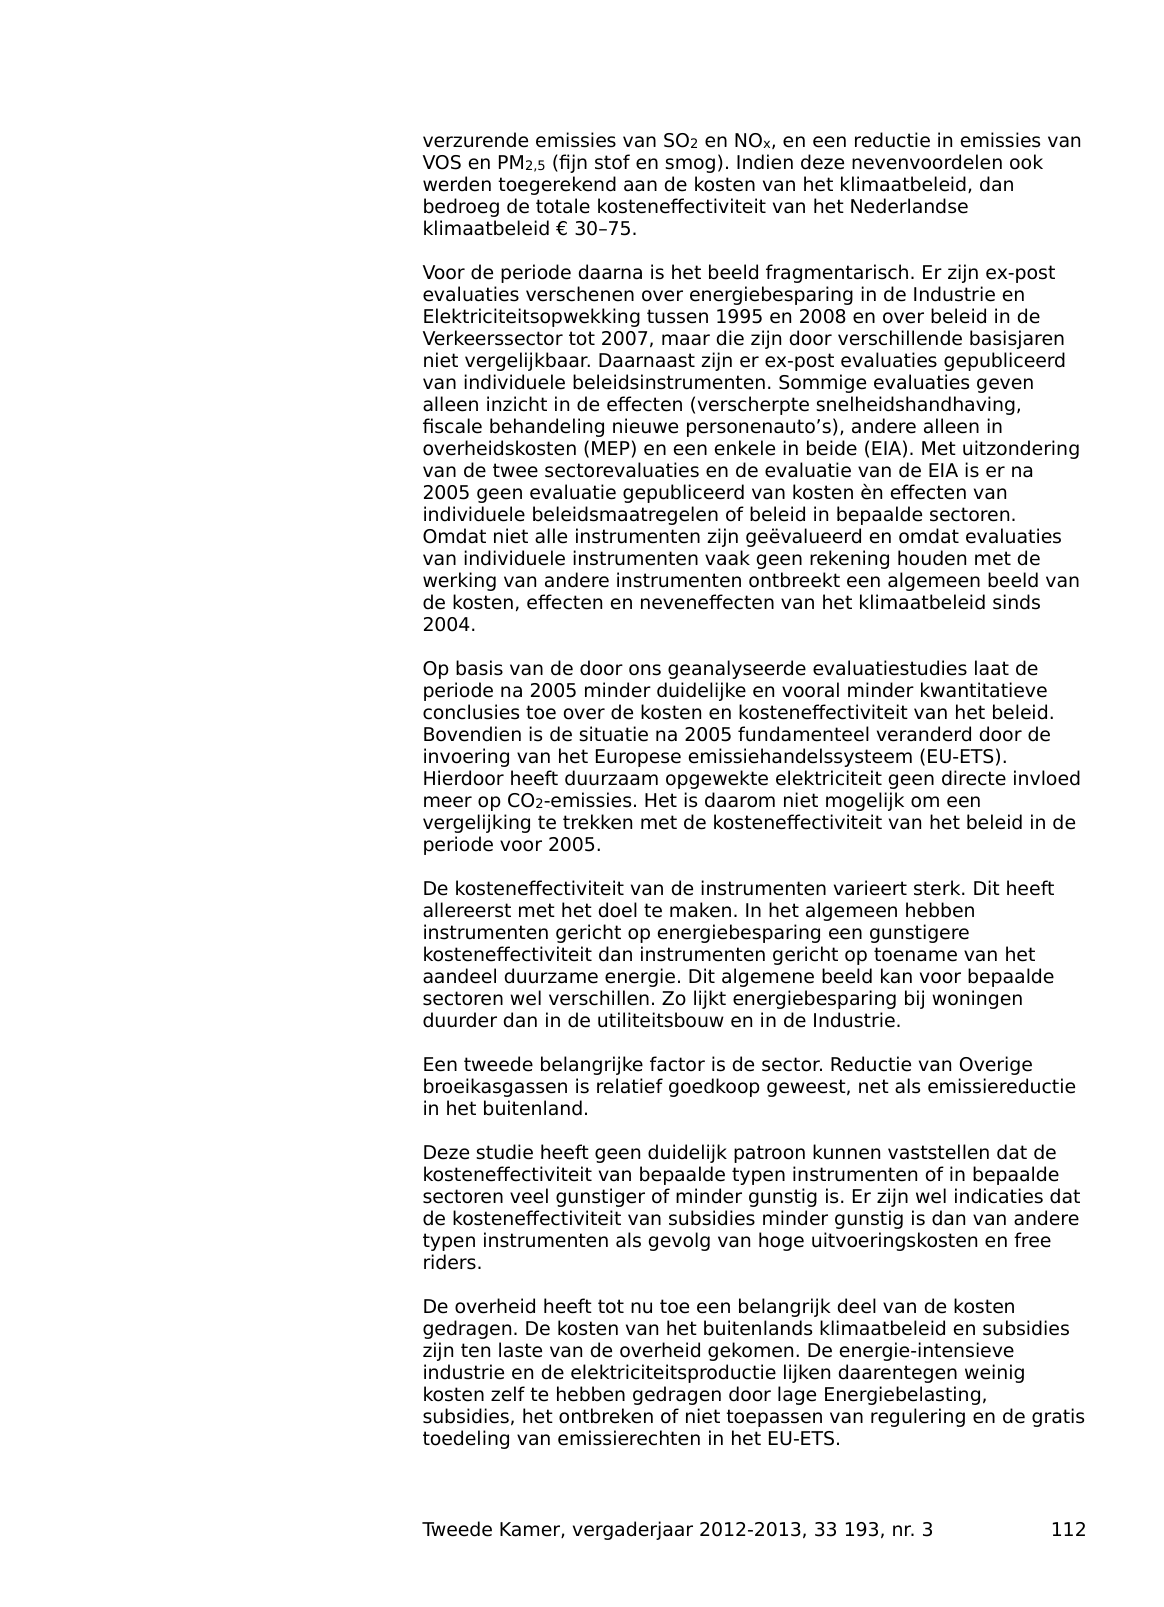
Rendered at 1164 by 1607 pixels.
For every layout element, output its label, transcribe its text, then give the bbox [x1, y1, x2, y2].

text verzurende emissies van SO2 en NOx, en een reductie in emissies van VOS en PM2,5 (fijn stof en smog). Indien deze nevenvoordelen ook werden toegerekend aan de kosten van het klimaatbeleid, dan bedroeg de totale kosteneffectiviteit van het Nederlandse klimaatbeleid € 30–75. [422, 130, 1087, 240]
text De kosteneffectiviteit van de instrumenten varieert sterk. Dit heeft allereerst met het doel te maken. In het algemeen hebben instrumenten gericht op energiebesparing een gunstigere kosteneffectiviteit dan instrumenten gericht op toename van het aandeel duurzame energie. Dit algemene beeld kan voor bepaalde sectoren wel verschillen. Zo lijkt energiebesparing bij woningen duurder dan in de utiliteitsbouw en in de Industrie. [422, 878, 1087, 1032]
text De overheid heeft tot nu toe een belangrijk deel van de kosten gedragen. De kosten van het buitenlands klimaatbeleid en subsidies zijn ten laste van de overheid gekomen. De energie-intensieve industrie en de elektriciteitsproductie lijken daarentegen weinig kosten zelf te hebben gedragen door lage Energiebelasting, subsidies, het ontbreken of niet toepassen van regulering en de gratis toedeling van emissierechten in het EU-ETS. [422, 1296, 1087, 1450]
text Op basis van de door ons geanalyseerde evaluatiestudies laat de periode na 2005 minder duidelijke en vooral minder kwantitatieve conclusies toe over de kosten en kosteneffectiviteit van het beleid. Bovendien is de situatie na 2005 fundamenteel veranderd door de invoering van het Europese emissiehandelssysteem (EU-ETS). Hierdoor heeft duurzaam opgewekte elektriciteit geen directe invloed meer op CO2-emissies. Het is daarom niet mogelijk om een vergelijking te trekken met de kosteneffectiviteit van het beleid in de periode voor 2005. [422, 658, 1087, 856]
text Een tweede belangrijke factor is de sector. Reductie van Overige broeikasgassen is relatief goedkoop geweest, net als emissiereductie in het buitenland. [422, 1054, 1087, 1120]
text Voor de periode daarna is het beeld fragmentarisch. Er zijn ex-post evaluaties verschenen over energiebesparing in de Industrie en Elektriciteitsopwekking tussen 1995 en 2008 en over beleid in de Verkeerssector tot 2007, maar die zijn door verschillende basisjaren niet vergelijkbaar. Daarnaast zijn er ex-post evaluaties gepubliceerd van individuele beleidsinstrumenten. Sommige evaluaties geven alleen inzicht in de effecten (verscherpte snelheidshandhaving, fiscale behandeling nieuwe personenauto’s), andere alleen in overheidskosten (MEP) en een enkele in beide (EIA). Met uitzondering van de twee sectorevaluaties en de evaluatie van de EIA is er na 2005 geen evaluatie gepubliceerd van kosten èn effecten van individuele beleidsmaatregelen of beleid in bepaalde sectoren. Omdat niet alle instrumenten zijn geëvalueerd en omdat evaluaties van individuele instrumenten vaak geen rekening houden met de werking van andere instrumenten ontbreekt een algemeen beeld van de kosten, effecten en neveneffecten van het klimaatbeleid sinds 2004. [422, 262, 1087, 636]
text Deze studie heeft geen duidelijk patroon kunnen vaststellen dat de kosteneffectiviteit van bepaalde typen instrumenten of in bepaalde sectoren veel gunstiger of minder gunstig is. Er zijn wel indicaties dat de kosteneffectiviteit van subsidies minder gunstig is dan van andere typen instrumenten als gevolg van hoge uitvoeringskosten en free riders. [422, 1142, 1087, 1274]
